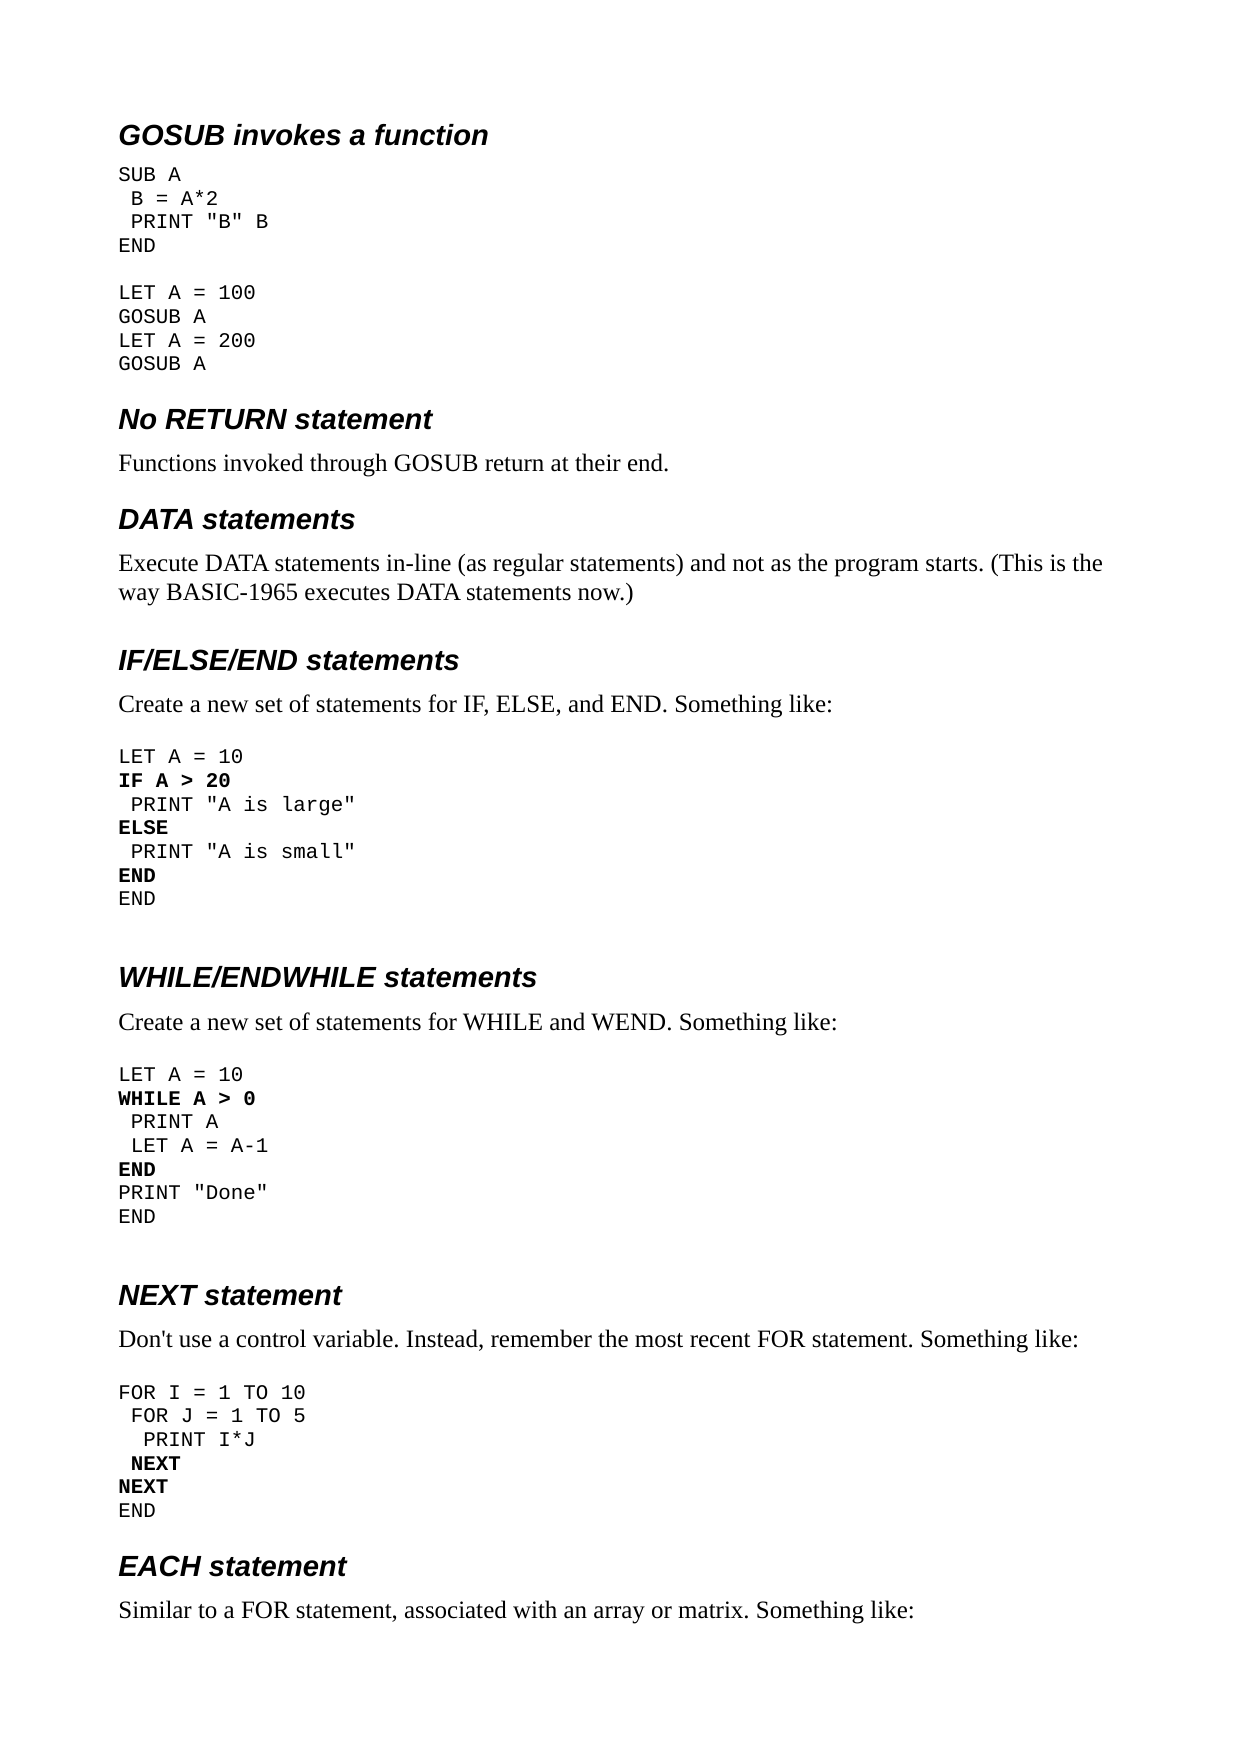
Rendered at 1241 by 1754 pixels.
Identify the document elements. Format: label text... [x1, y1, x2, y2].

subtitle DATA statements [118, 502, 1122, 535]
text PRINT "Done" [118, 1182, 1122, 1206]
text WHILE A > 0 [118, 1088, 1122, 1111]
text END [118, 888, 1122, 912]
text LET A = 100 [118, 282, 1122, 306]
text END [118, 1500, 1122, 1524]
subtitle IF/ELSE/END statements [118, 643, 1122, 676]
text Similar to a FOR statement, associated with an array or matrix. Something like: [118, 1595, 1122, 1623]
text LET A = 10 [118, 1064, 1122, 1088]
text NEXT [118, 1476, 1122, 1500]
text Execute DATA statements in-line (as regular statements) and not as the program starts. (This is the way BASIC-1965 executes DATA statements now.) [118, 548, 1122, 605]
text LET A = 200 [118, 330, 1122, 353]
text NEXT [118, 1453, 1122, 1476]
text PRINT I*J [118, 1429, 1122, 1453]
text LET A = A-1 [118, 1135, 1122, 1159]
text FOR I = 1 TO 10 [118, 1382, 1122, 1405]
text LET A = 10 [118, 746, 1122, 770]
text Don't use a control variable. Instead, remember the most recent FOR statement. Something like: [118, 1324, 1122, 1353]
text PRINT A [118, 1111, 1122, 1135]
text PRINT "A is small" [118, 841, 1122, 864]
subtitle EACH statement [118, 1549, 1122, 1582]
text END [118, 1159, 1122, 1182]
text B = A*2 [118, 188, 1122, 211]
subtitle GOSUB invokes a function [118, 118, 1122, 152]
text IF A > 20 [118, 770, 1122, 794]
text Create a new set of statements for WHILE and WEND. Something like: [118, 1007, 1122, 1035]
text GOSUB A [118, 306, 1122, 330]
subtitle No RETURN statement [118, 402, 1122, 436]
text PRINT "B" B [118, 211, 1122, 235]
text Create a new set of statements for IF, ELSE, and END. Something like: [118, 689, 1122, 718]
text END [118, 1206, 1122, 1229]
text ELSE [118, 817, 1122, 841]
text Functions invoked through GOSUB return at their end. [118, 448, 1122, 477]
subtitle WHILE/ENDWHILE statements [118, 961, 1122, 994]
text END [118, 235, 1122, 259]
text GOSUB A [118, 353, 1122, 377]
text END [118, 864, 1122, 888]
text FOR J = 1 TO 5 [118, 1405, 1122, 1429]
text SUB A [118, 164, 1122, 188]
text PRINT "A is large" [118, 794, 1122, 817]
subtitle NEXT statement [118, 1278, 1122, 1312]
